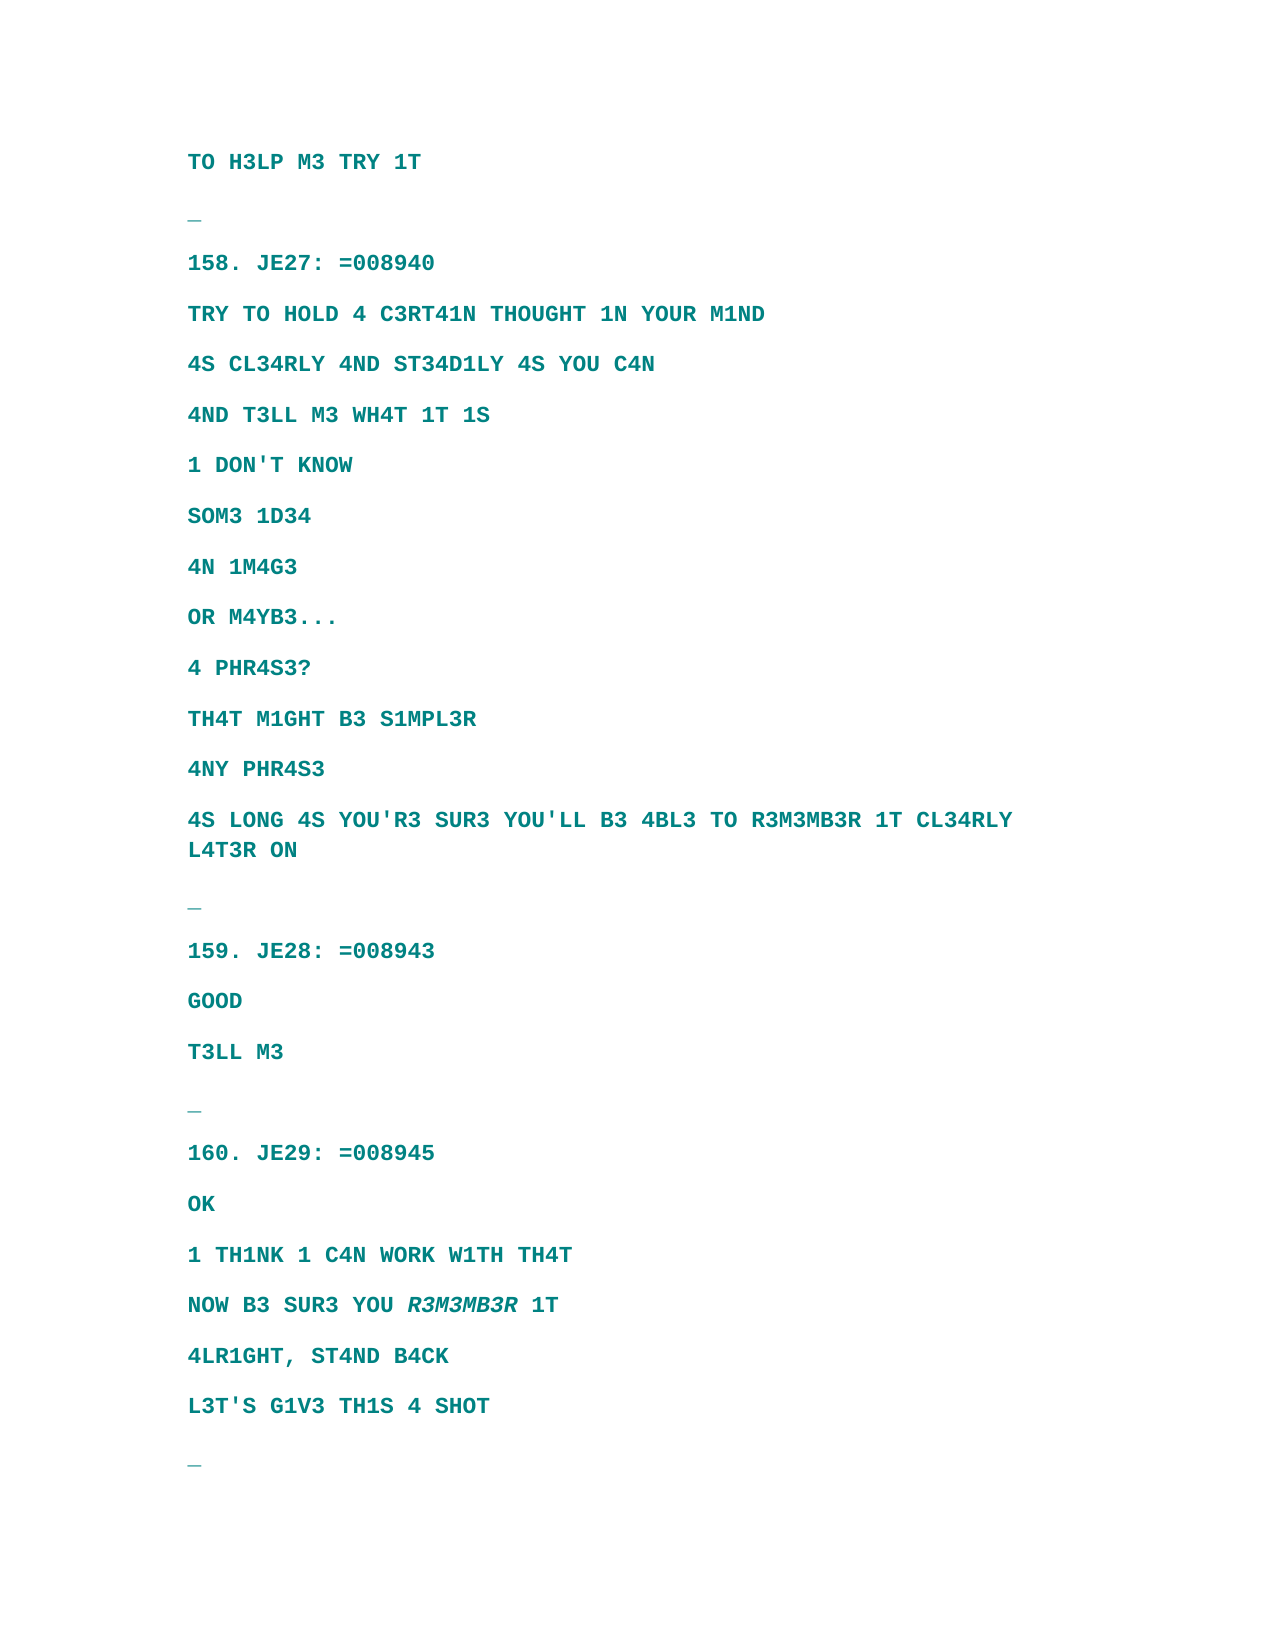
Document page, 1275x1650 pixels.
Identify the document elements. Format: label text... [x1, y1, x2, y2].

text 1 DON'T KNOW [187, 454, 1087, 480]
text 4S CL34RLY 4ND ST34D1LY 4S YOU C4N [187, 352, 1087, 378]
text TRY TO HOLD 4 C3RT41N THOUGHT 1N YOUR M1ND [187, 302, 1087, 328]
text 4NY PHR4S3 [187, 757, 1087, 783]
text 158. JE27: =008940 [187, 251, 1087, 277]
text _ [187, 888, 1087, 914]
text 4S LONG 4S YOU'R3 SUR3 YOU'LL B3 4BL3 TO R3M3MB3R 1T CL34RLY L4T3R ON [187, 808, 1087, 864]
text TO H3LP M3 TRY 1T [187, 150, 1087, 176]
text 4N 1M4G3 [187, 555, 1087, 581]
text OK [187, 1192, 1087, 1218]
text TH4T M1GHT B3 S1MPL3R [187, 707, 1087, 733]
text _ [187, 201, 1087, 227]
text _ [187, 1445, 1087, 1471]
text NOW B3 SUR3 YOU R3M3MB3R 1T [187, 1293, 1087, 1319]
text 1 TH1NK 1 C4N WORK W1TH TH4T [187, 1243, 1087, 1269]
text GOOD [187, 990, 1087, 1016]
text 4ND T3LL M3 WH4T 1T 1S [187, 403, 1087, 429]
text 4 PHR4S3? [187, 656, 1087, 682]
text 4LR1GHT, ST4ND B4CK [187, 1344, 1087, 1370]
text SOM3 1D34 [187, 504, 1087, 530]
text T3LL M3 [187, 1040, 1087, 1066]
text _ [187, 1091, 1087, 1117]
text 160. JE29: =008945 [187, 1142, 1087, 1168]
text 159. JE28: =008943 [187, 939, 1087, 965]
text L3T'S G1V3 TH1S 4 SHOT [187, 1395, 1087, 1421]
text OR M4YB3... [187, 606, 1087, 632]
